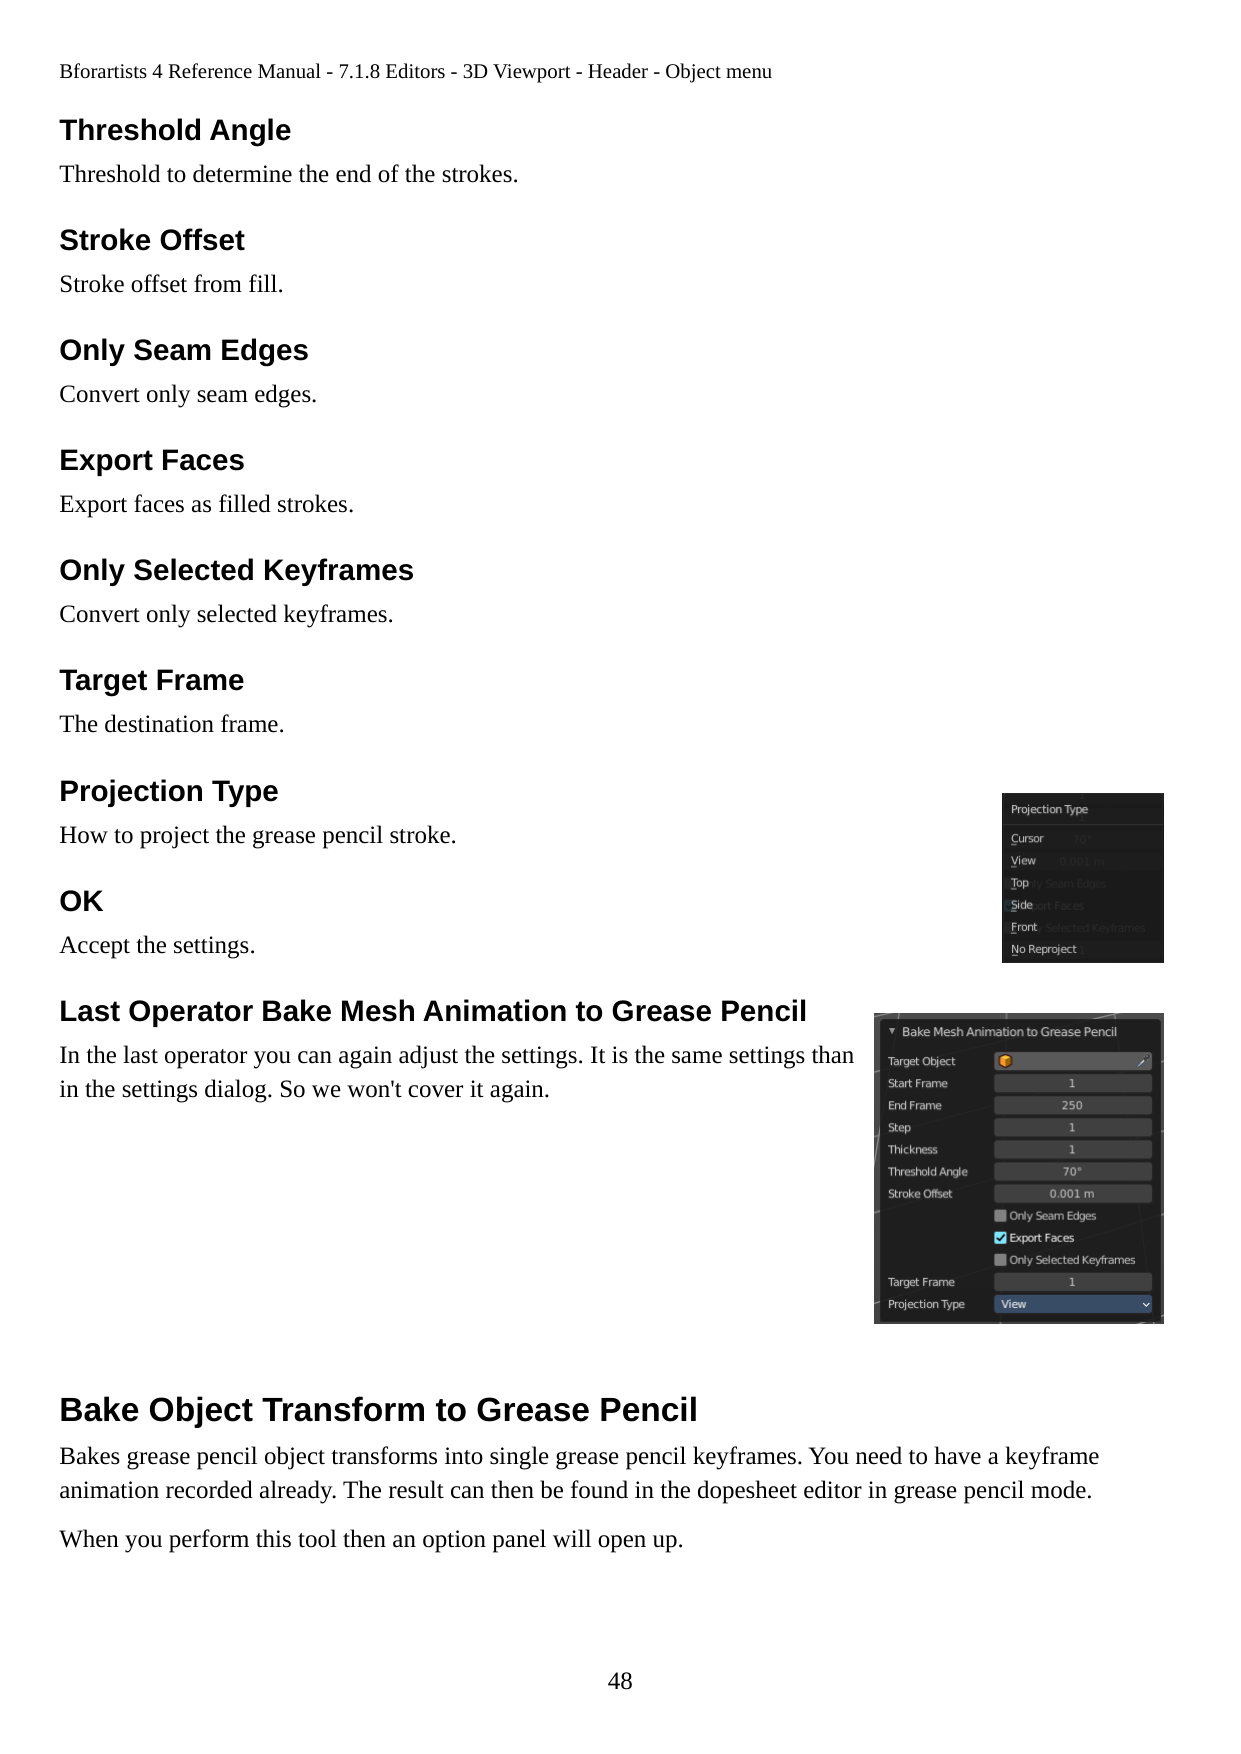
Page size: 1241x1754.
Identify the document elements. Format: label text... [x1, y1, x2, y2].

subtitle Export Faces [59, 443, 1181, 477]
subtitle Last Operator Bake Mesh Animation to Grease Pencil [59, 993, 1181, 1027]
text Threshold to determine the end of the strokes. [59, 159, 1181, 188]
subtitle Threshold Angle [59, 113, 1181, 147]
text Convert only selected keyframes. [59, 599, 1181, 628]
text [1164, 930, 1181, 958]
subtitle Only Selected Keyframes [59, 553, 1181, 587]
text Bakes grease pencil object transforms into single grease pencil keyframes. You need to have a keyframe animation recorded already. The result can then be found in the dopesheet editor in grease pencil mode. [59, 1441, 1181, 1504]
text The destination frame. [59, 709, 1181, 738]
subtitle Only Seam Edges [59, 333, 1181, 367]
subtitle [1164, 883, 1181, 917]
text Accept the settings. [59, 930, 1002, 958]
picture [1002, 793, 1164, 963]
subtitle Bake Object Transform to Grease Pencil [59, 1389, 1181, 1428]
subtitle Projection Type [59, 773, 1181, 807]
text When you perform this tool then an option panel will open up. [59, 1524, 1181, 1553]
subtitle Stroke Offset [59, 223, 1181, 257]
text Convert only seam edges. [59, 379, 1181, 408]
text How to project the grease pencil stroke. [59, 820, 1002, 848]
text Export faces as filled strokes. [59, 489, 1181, 518]
text In the last operator you can again adjust the settings. It is the same settings than in the settings dialog. So we won't cover it again. [59, 1040, 874, 1103]
subtitle Target Frame [59, 663, 1181, 697]
text Stroke offset from fill. [59, 269, 1181, 298]
picture [874, 1013, 1164, 1324]
subtitle OK [59, 883, 1002, 917]
